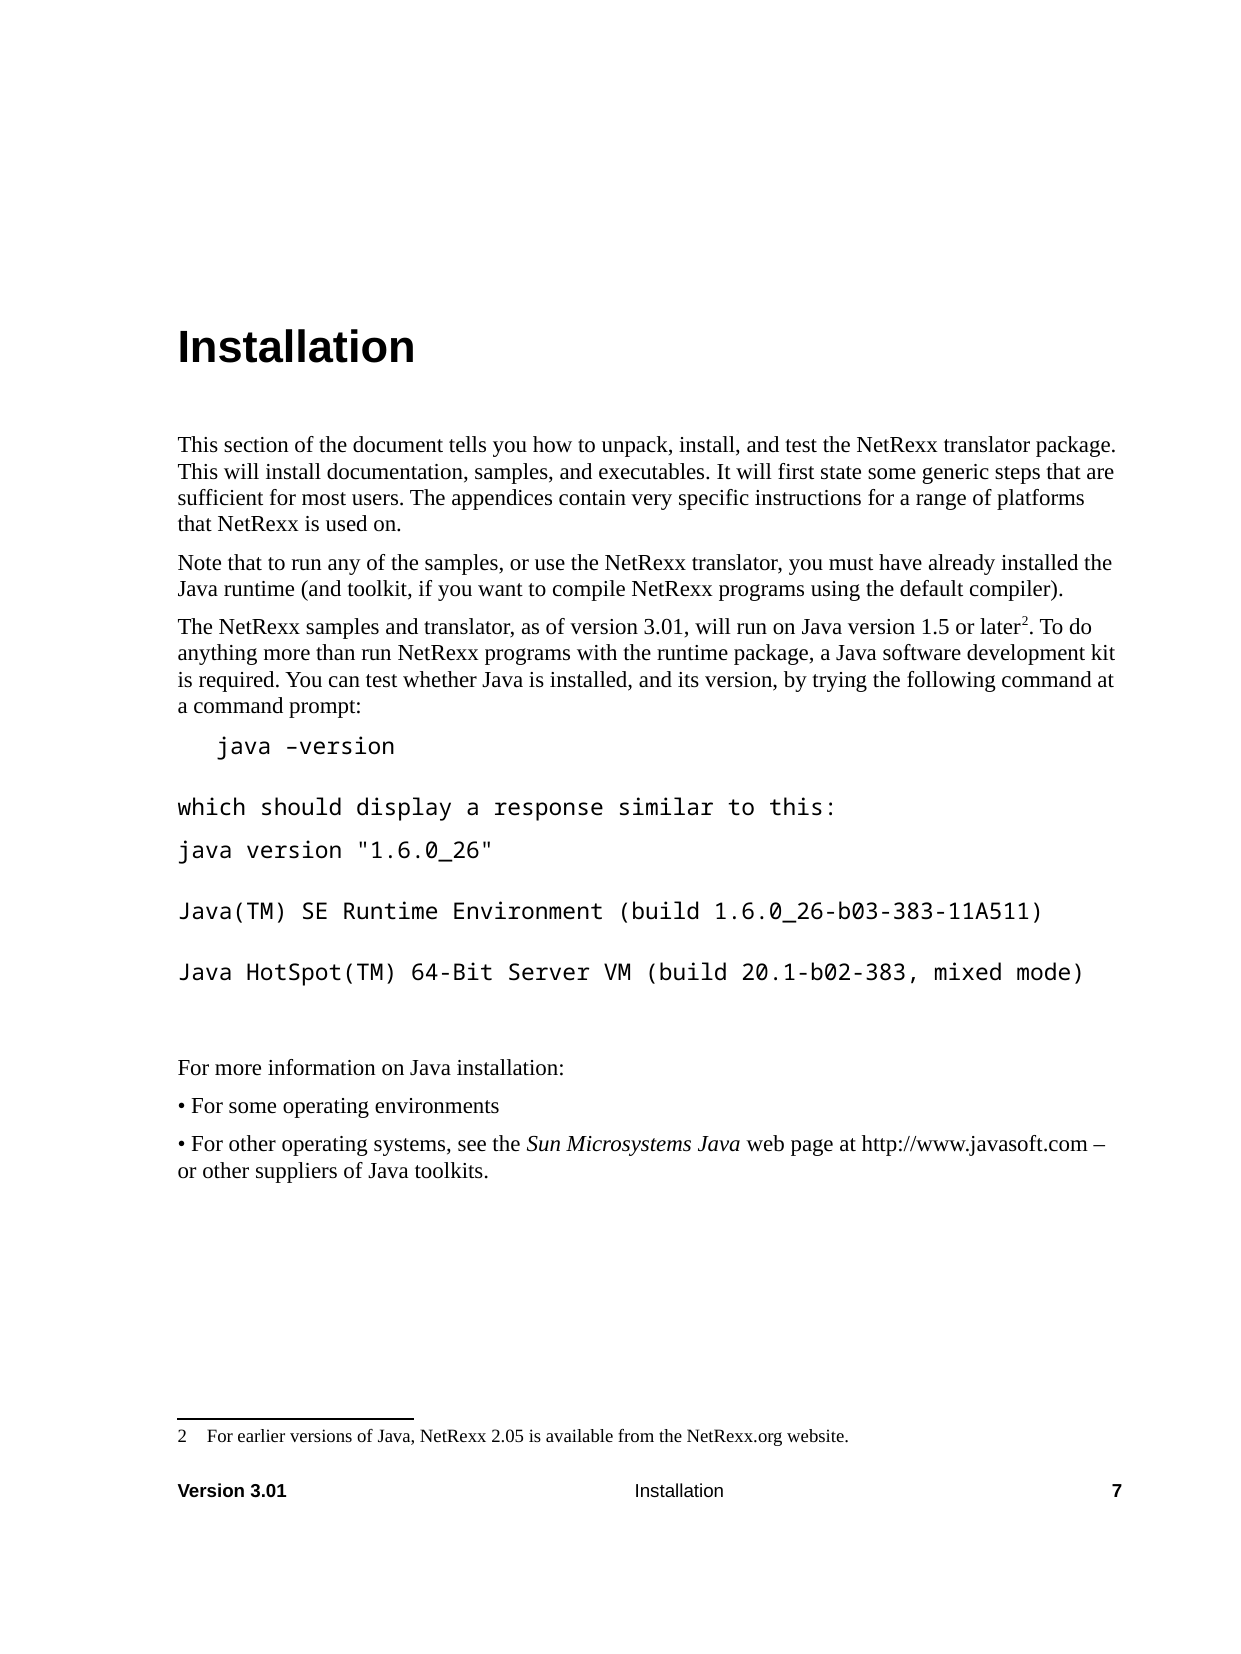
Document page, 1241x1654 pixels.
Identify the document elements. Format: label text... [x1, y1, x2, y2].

text This section of the document tells you how to unpack, install, and test the NetRexx translator package. This will install documentation, samples, and executables. It will first state some generic steps that are sufficient for most users. The appendices contain very specific instructions for a range of platforms that NetRexx is used on. [177, 431, 1122, 537]
text java version "1.6.0_26" [177, 834, 1122, 865]
text Java HotSpot(TM) 64-Bit Server VM (build 20.1-b02-383, mixed mode) [177, 955, 1122, 987]
text For earlier versions of Java, NetRexx 2.05 is available from the NetRexx.org website. [177, 1425, 1122, 1447]
text Note that to run any of the samples, or use the NetRexx translator, you must have already installed the Java runtime (and toolkit, if you want to compile NetRexx programs using the default compiler). [177, 548, 1122, 601]
text • For some operating environments [177, 1092, 1122, 1119]
text which should display a response similar to this: [177, 791, 1122, 822]
text The NetRexx samples and translator, as of version 3.01, will run on Java version 1.5 or later. To do anything more than run NetRexx programs with the runtime package, a Java software development kit is required. You can test whether Java is installed, and its version, by trying the following command at a command prompt: [177, 613, 1122, 718]
text • For other operating systems, see the Sun Microsystems Java web page at http://www.javasoft.com – or other suppliers of Java toolkits. [177, 1131, 1122, 1183]
text Java(TM) SE Runtime Environment (build 1.6.0_26-b03-383-11A511) [177, 895, 1122, 926]
subtitle Installation [177, 320, 1122, 372]
text java –version [177, 730, 1122, 761]
text For more information on Java installation: [177, 1054, 1122, 1081]
